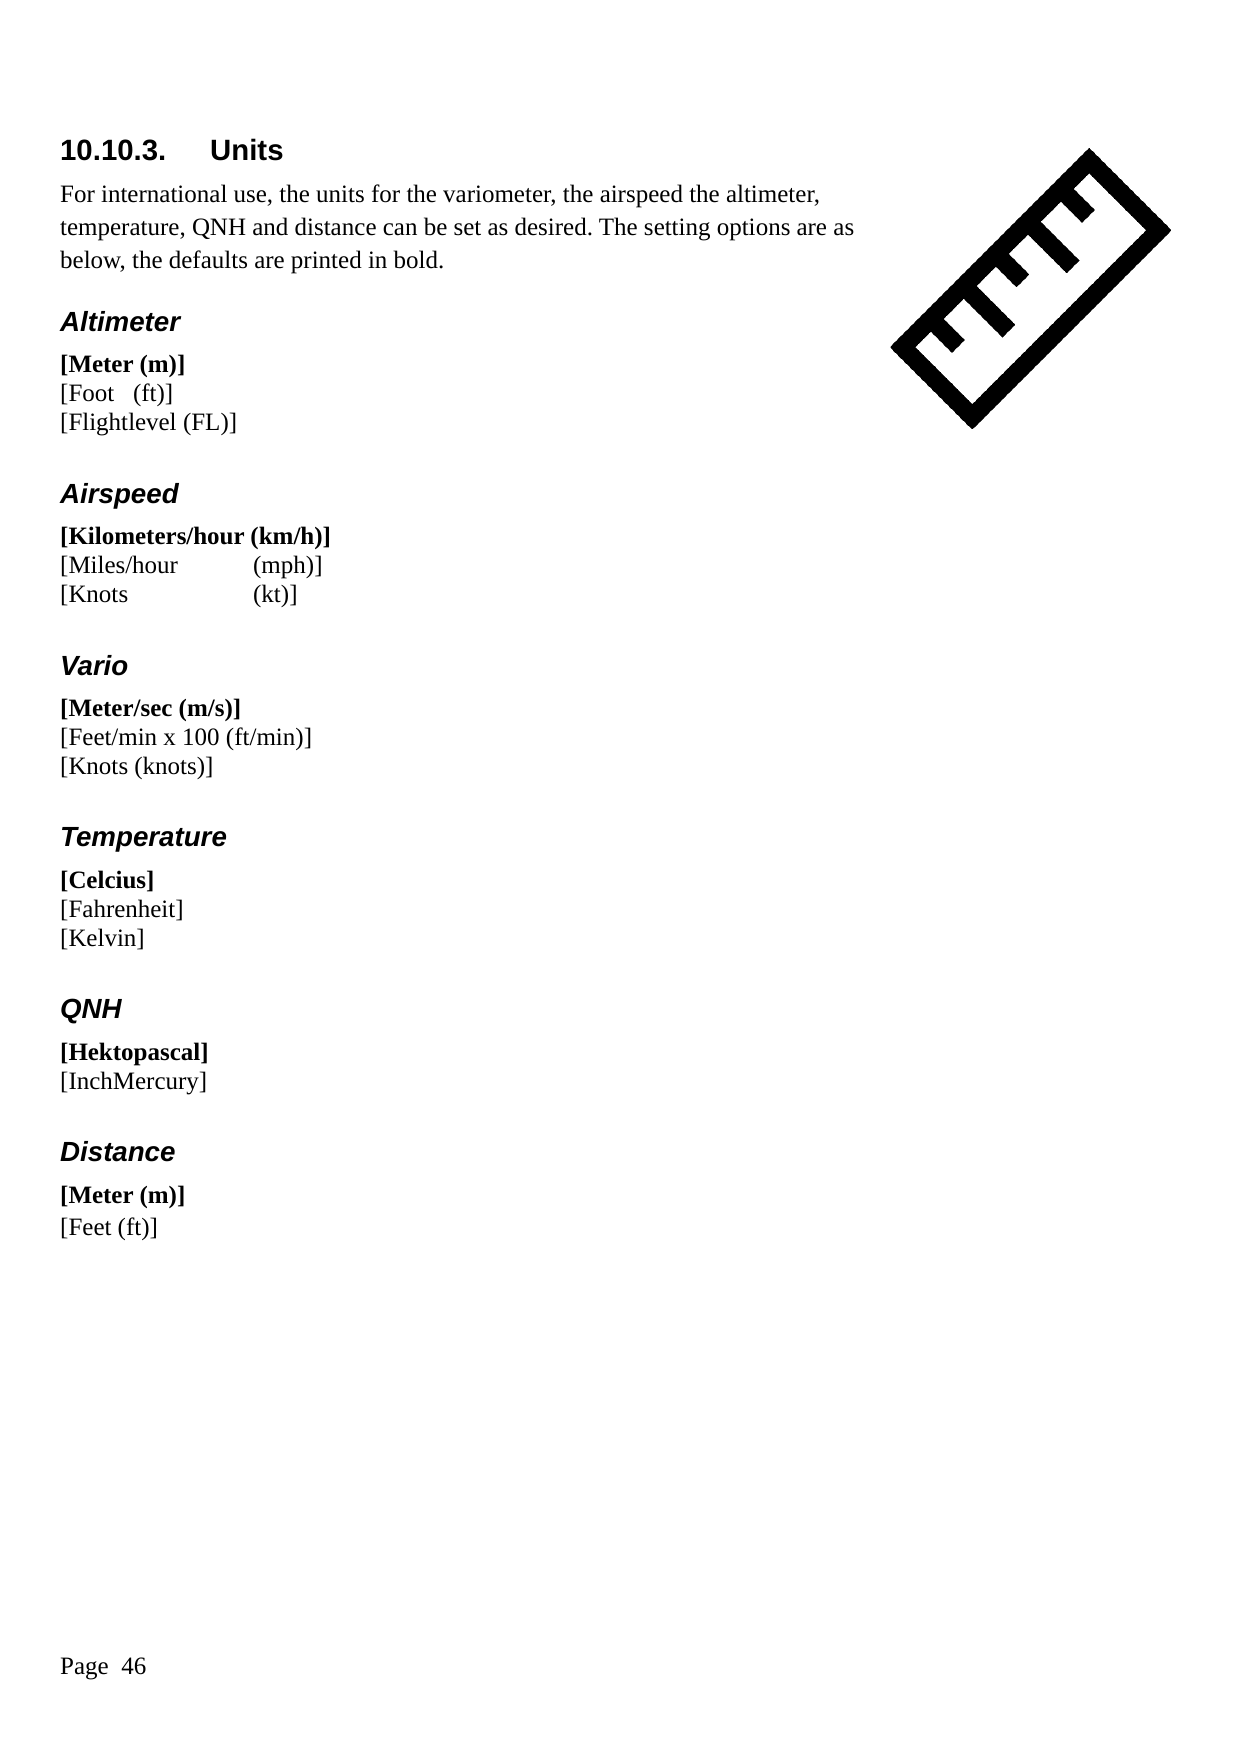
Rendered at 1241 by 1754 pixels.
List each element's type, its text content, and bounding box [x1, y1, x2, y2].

subtitle Units [60, 133, 1207, 166]
subtitle Vario [60, 649, 1207, 681]
subtitle [1171, 305, 1207, 337]
text [Knots (kt)] [60, 579, 1207, 608]
text [Feet/min x 100 (ft/min)] [60, 722, 1207, 751]
text [Foot (ft)] [60, 378, 890, 407]
text [Miles/hour (mph)] [60, 550, 1207, 579]
text [Kelvin] [60, 923, 1207, 951]
subtitle Airspeed [60, 477, 1207, 509]
subtitle Altimeter [60, 305, 890, 337]
text For international use, the units for the variometer, the airspeed the altimeter, temperature, QNH and distance can be set as desired. The setting options are as below, the defaults are printed in bold. [60, 179, 890, 274]
text [Meter/sec (m/s)] [60, 693, 1207, 722]
text [1171, 378, 1207, 407]
picture [890, 148, 1171, 429]
subtitle Distance [60, 1136, 1207, 1168]
text [Meter (m)] [60, 1180, 1207, 1209]
text [Fahrenheit] [60, 894, 1207, 923]
subtitle QNH [60, 993, 1207, 1024]
text [Knots (knots)] [60, 751, 1207, 779]
text [Hektopascal] [60, 1037, 1207, 1066]
text [Kilometers/hour (km/h)] [60, 521, 1207, 550]
text [InchMercury] [60, 1066, 1207, 1094]
text [Meter (m)] [60, 349, 890, 378]
text [Celcius] [60, 865, 1207, 894]
text [Flightlevel (FL)] [60, 407, 1207, 436]
text [1171, 349, 1207, 378]
subtitle Temperature [60, 821, 1207, 853]
text [Feet (ft)] [60, 1212, 1207, 1240]
